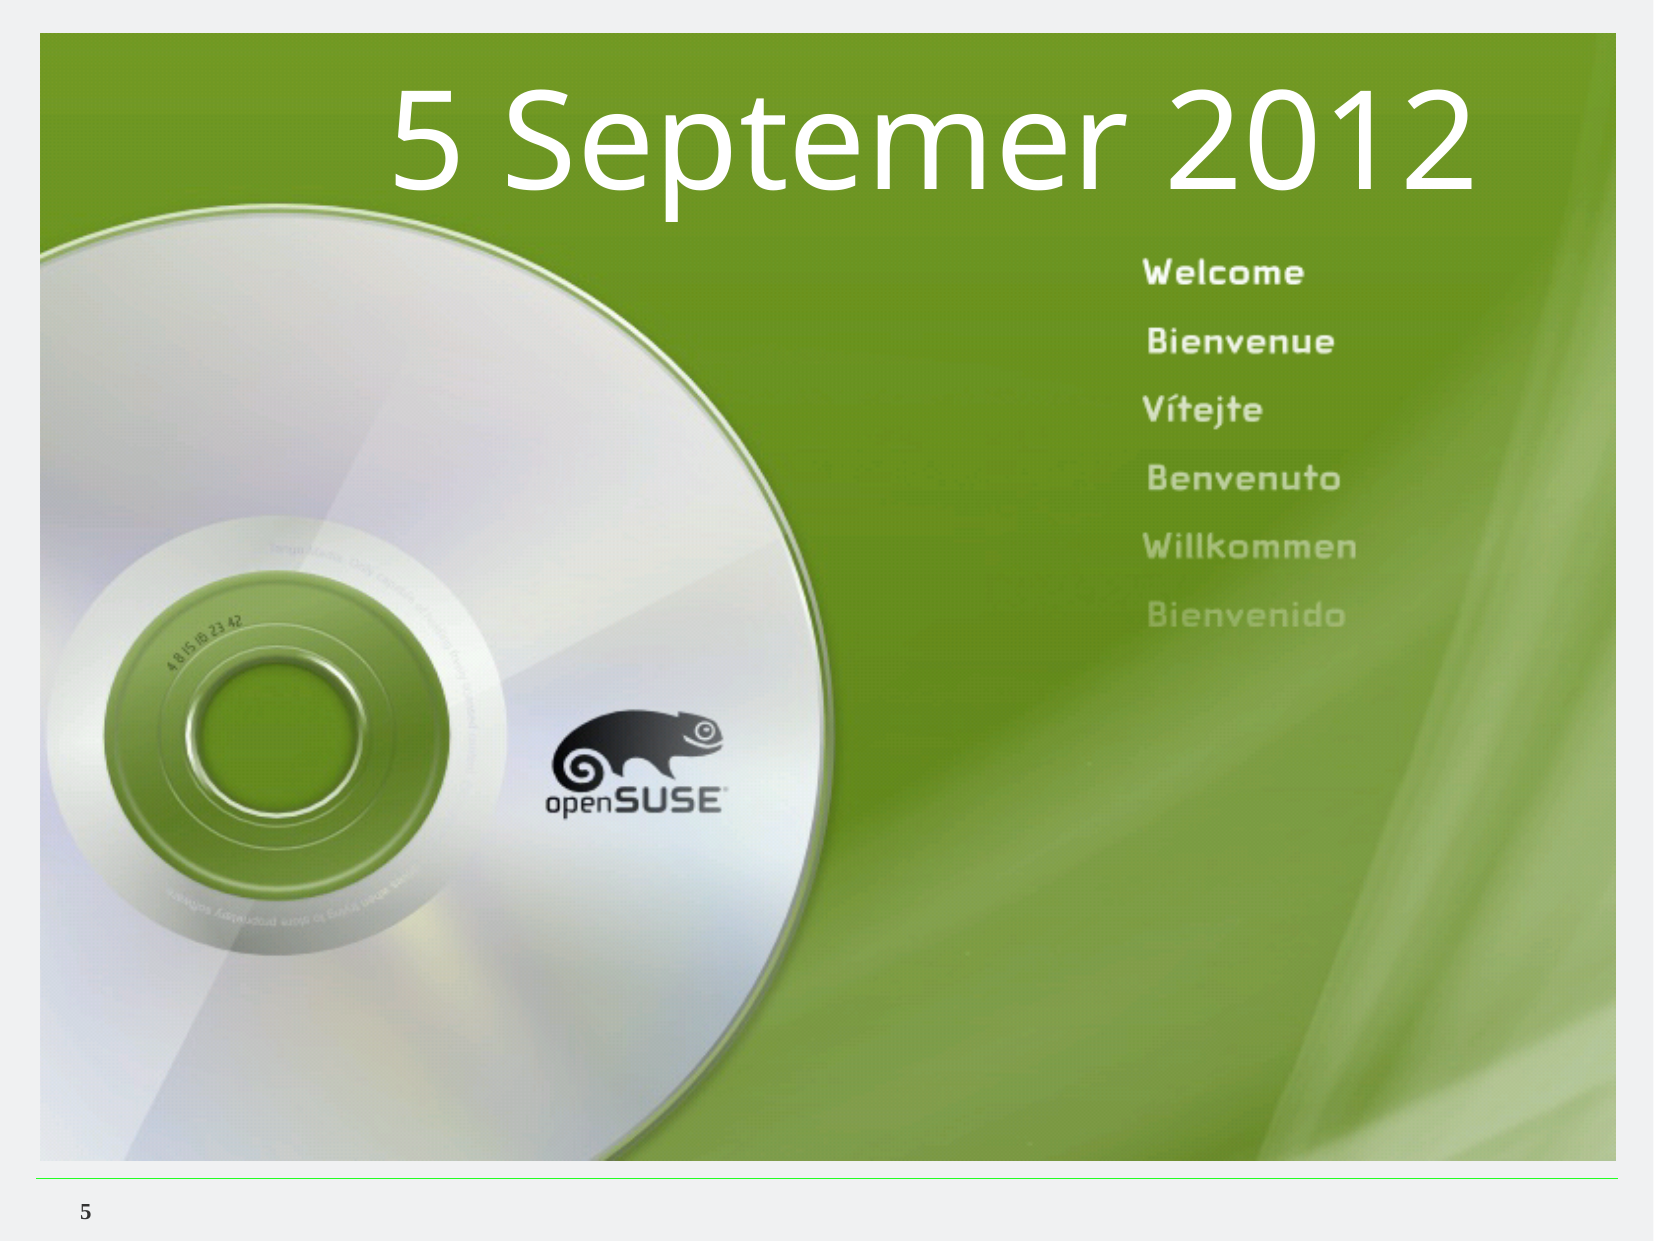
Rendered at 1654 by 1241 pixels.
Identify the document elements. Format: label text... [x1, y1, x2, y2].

picture [0, 0, 1654, 1241]
text_box 5 Septemer 2012 [372, 34, 1314, 242]
